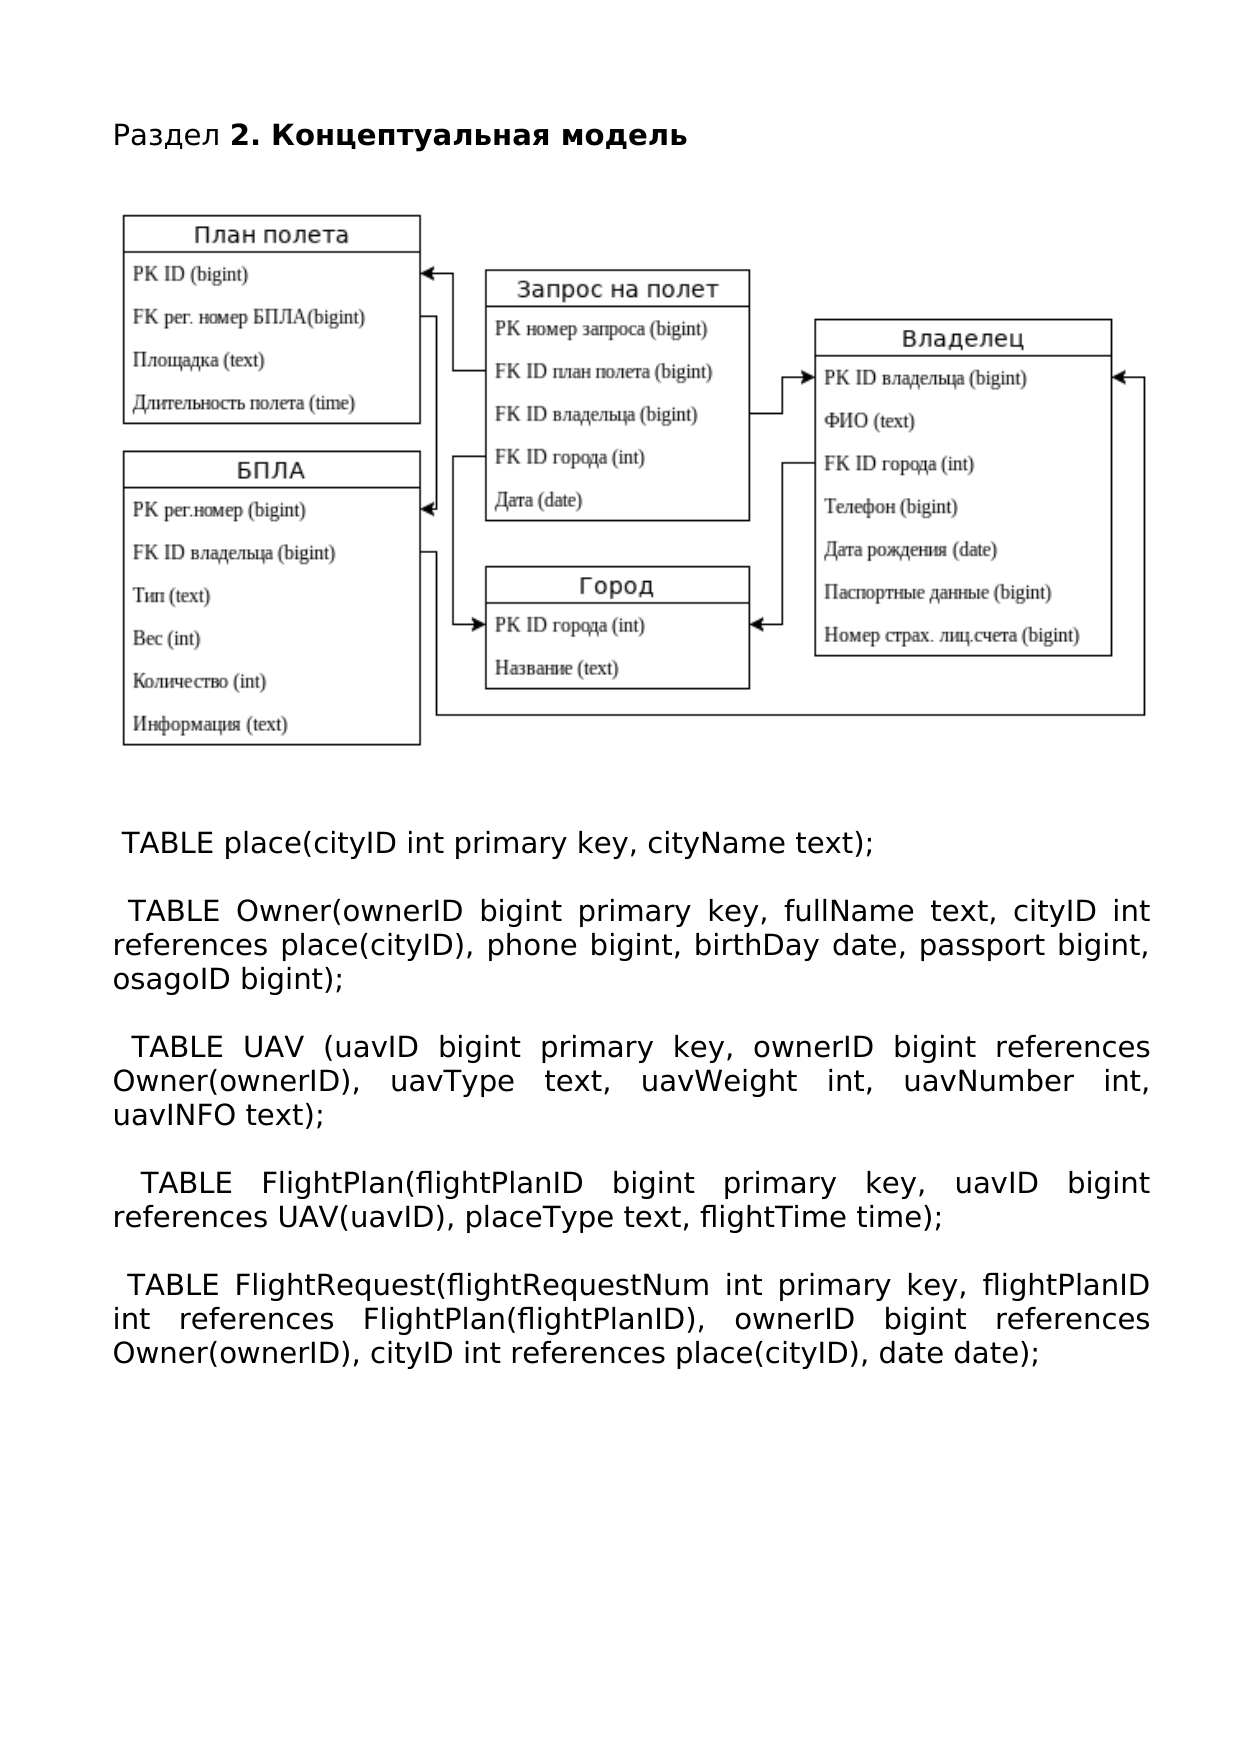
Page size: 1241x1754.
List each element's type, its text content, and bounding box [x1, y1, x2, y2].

text TABLE UAV (uavID bigint primary key, ownerID bigint references Owner(ownerID), uavType text, uavWeight int, uavNumber int, uavINFO text); [112, 1031, 1152, 1132]
picture [115, 208, 1167, 759]
text Раздел 2. Концептуальная модель [112, 118, 1152, 152]
text TABLE Owner(ownerID bigint primary key, fullName text, cityID int references place(cityID), phone bigint, birthDay date, passport bigint, osagoID bigint); [112, 895, 1152, 997]
text TABLE FlightPlan(flightPlanID bigint primary key, uavID bigint references UAV(uavID), placeType text, flightTime time); [112, 1166, 1152, 1234]
text TABLE place(cityID int primary key, cityName text); [112, 827, 1152, 861]
text TABLE FlightRequest(flightRequestNum int primary key, flightPlanID int references FlightPlan(flightPlanID), ownerID bigint references Owner(ownerID), cityID int references place(cityID), date date); [112, 1268, 1152, 1370]
